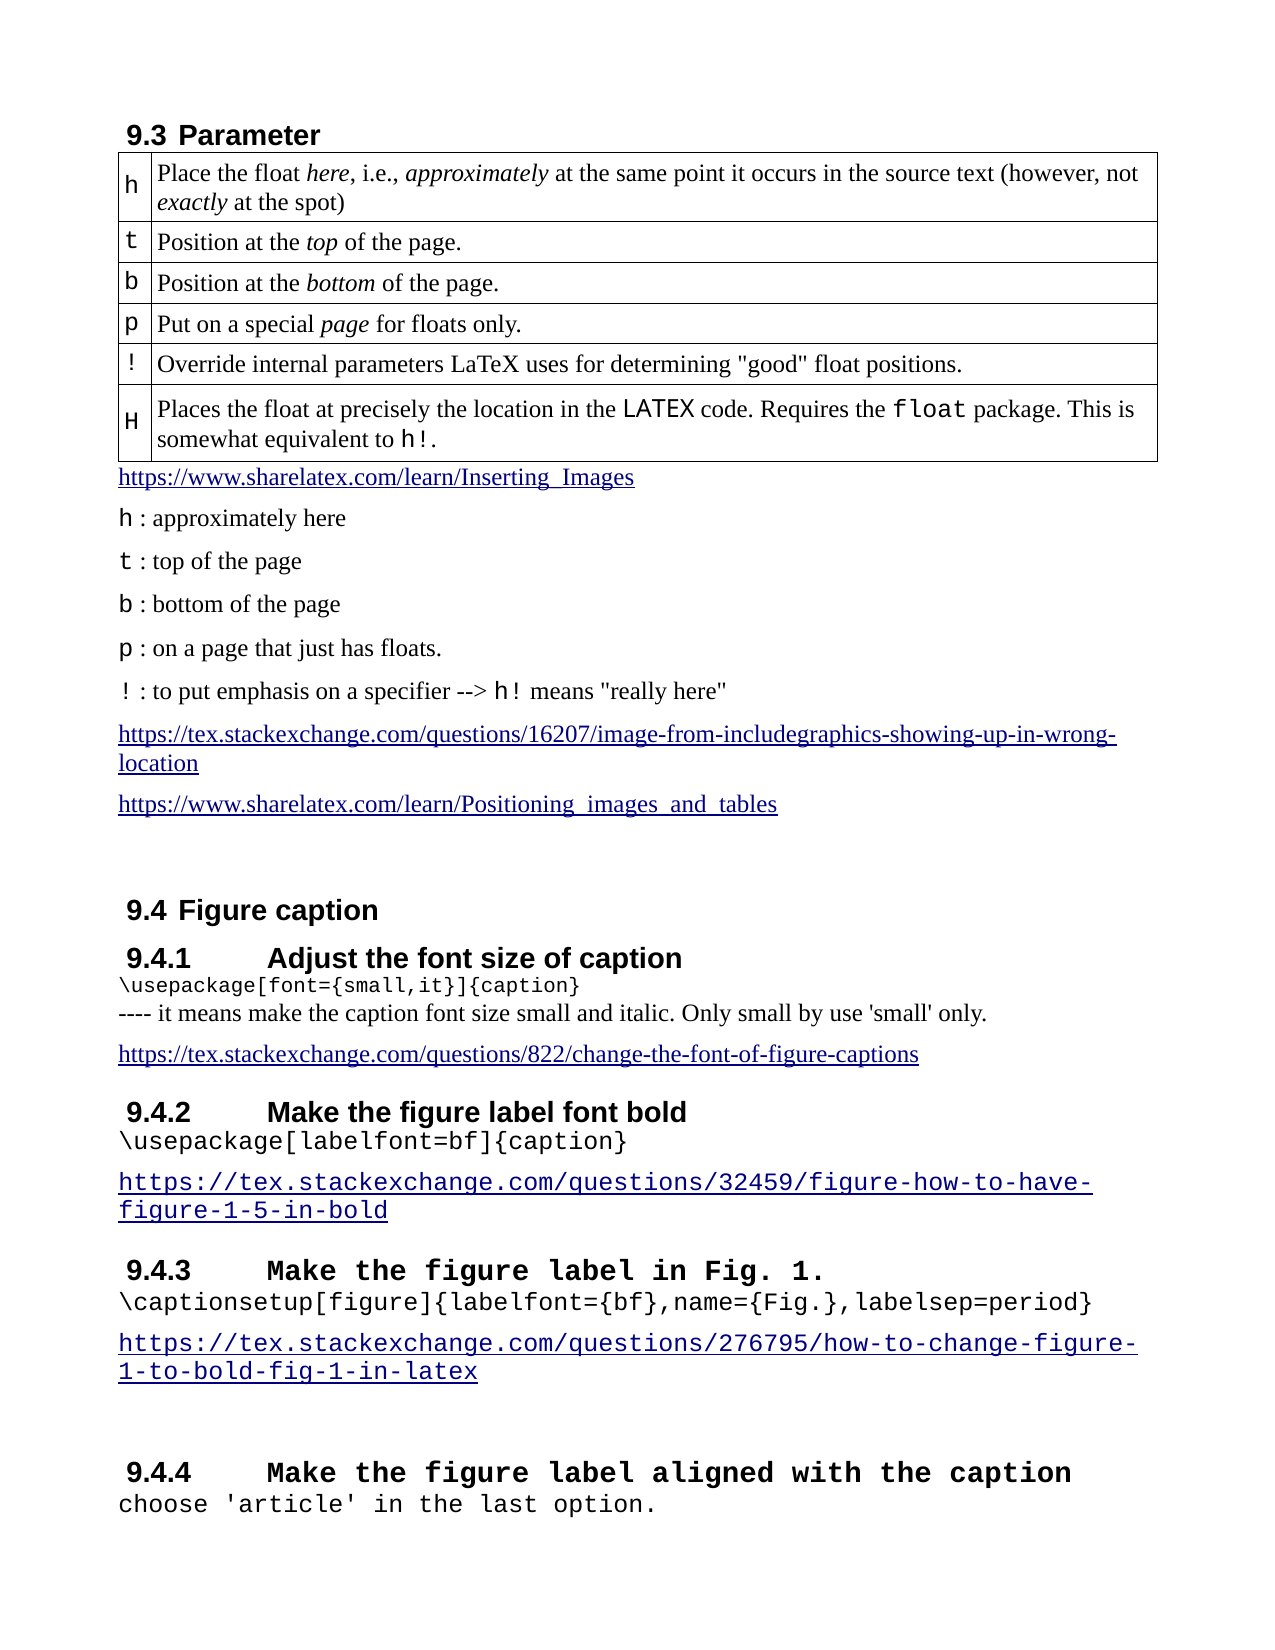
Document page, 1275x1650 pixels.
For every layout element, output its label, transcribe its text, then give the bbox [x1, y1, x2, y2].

text \usepackage[labelfont=bf]{caption} [118, 1129, 1157, 1157]
text ! : to put emphasis on a specifier --> h! means "really here" [118, 676, 1157, 707]
text \usepackage[font={small,it}]{caption} [118, 974, 1157, 998]
table_cell t [119, 222, 151, 262]
table_header h [119, 153, 151, 221]
subtitle Make the figure label in Fig. 1. [118, 1253, 1157, 1289]
subtitle Adjust the font size of caption [118, 941, 1157, 974]
text https://tex.stackexchange.com/questions/276795/how-to-change-figure-1-to-bold-fig-1-in-latex [118, 1330, 1157, 1387]
subtitle Make the figure label aligned with the caption [118, 1455, 1157, 1492]
subtitle Figure caption [118, 893, 1157, 926]
table_cell H [119, 385, 151, 461]
text b : bottom of the page [118, 589, 1157, 620]
text p : on a page that just has floats. [118, 633, 1157, 664]
table_header Place the float here, i.e., approximately at the same point it occurs in the source text (however, not exactly at the spot) [152, 153, 1157, 221]
subtitle Make the figure label font bold [118, 1095, 1157, 1129]
table_cell Position at the top of the page. [152, 222, 1157, 262]
text https://tex.stackexchange.com/questions/32459/figure-how-to-have-figure-1-5-in-bold [118, 1170, 1157, 1226]
text h : approximately here [118, 503, 1157, 534]
table_cell Put on a special page for floats only. [152, 304, 1157, 343]
table_cell Position at the bottom of the page. [152, 263, 1157, 303]
table_cell p [119, 304, 151, 343]
table_cell Override internal parameters LaTeX uses for determining "good" float positions. [152, 344, 1157, 384]
text https://www.sharelatex.com/learn/Inserting_Images [118, 462, 1157, 490]
text https://tex.stackexchange.com/questions/16207/image-from-includegraphics-showing-up-in-wrong-location [118, 719, 1157, 777]
subtitle Parameter [118, 118, 1157, 152]
text https://www.sharelatex.com/learn/Positioning_images_and_tables [118, 789, 1157, 818]
text t : top of the page [118, 546, 1157, 577]
text choose 'article' in the last option. [118, 1492, 1157, 1520]
text https://tex.stackexchange.com/questions/822/change-the-font-of-figure-captions [118, 1039, 1157, 1068]
table_cell b [119, 263, 151, 303]
table_cell ! [119, 344, 151, 384]
text ---- it means make the caption font size small and italic. Only small by use 'small' only. [118, 998, 1157, 1027]
table_cell Places the float at precisely the location in the LaTeX code. Requires the float package. This is somewhat equivalent to h!. [152, 385, 1157, 461]
text \captionsetup[figure]{labelfont={bf},name={Fig.},labelsep=period} [118, 1289, 1157, 1318]
